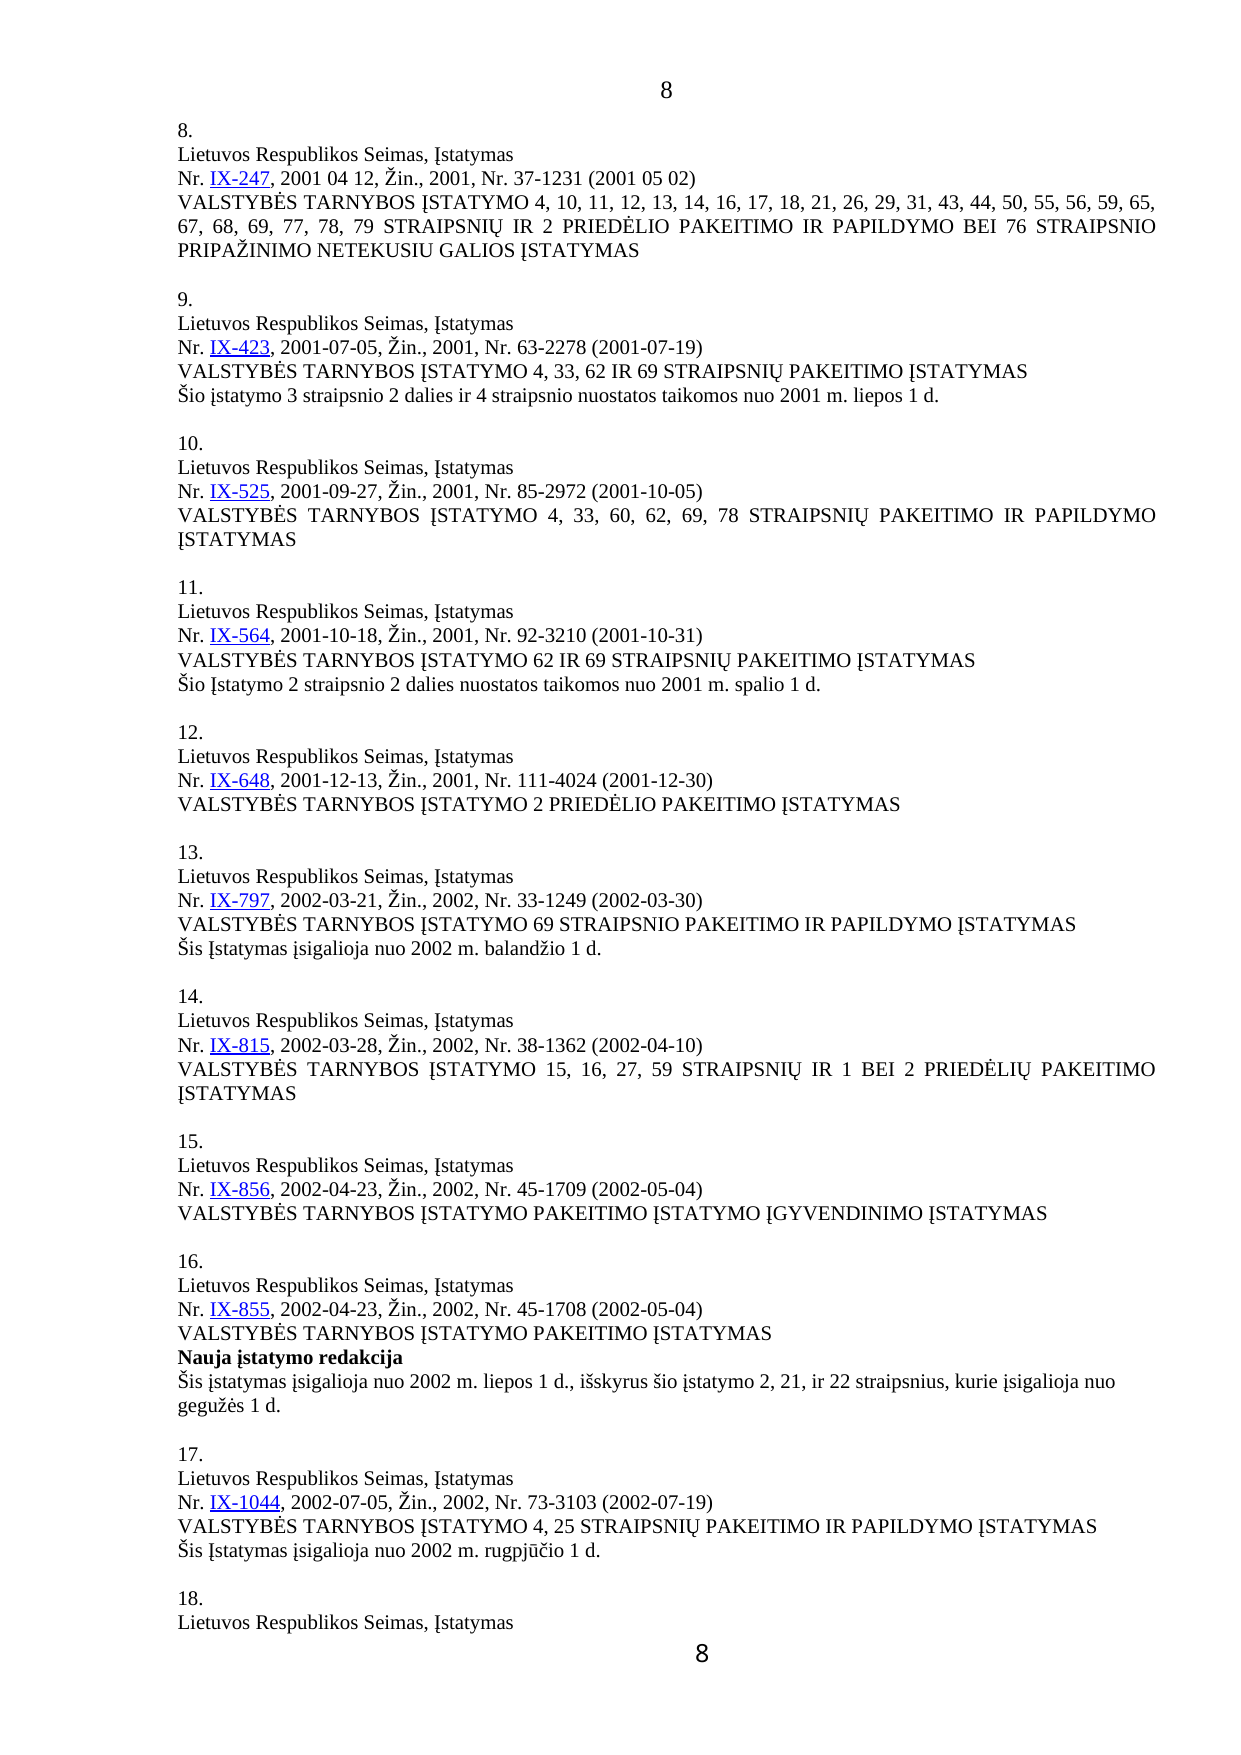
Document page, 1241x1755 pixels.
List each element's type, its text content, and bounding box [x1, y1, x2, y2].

text VALSTYBĖS TARNYBOS ĮSTATYMO 4, 10, 11, 12, 13, 14, 16, 17, 18, 21, 26, 29, 31, 43, 44, 50, 55, 56, 59, 65, 67, 68, 69, 77, 78, 79 STRAIPSNIŲ IR 2 PRIEDĖLIO PAKEITIMO IR PAPILDYMO BEI 76 STRAIPSNIO PRIPAŽINIMO NETEKUSIU GALIOS ĮSTATYMAS [177, 190, 1157, 262]
text 9. [177, 287, 1157, 311]
text Nauja įstatymo redakcija [177, 1345, 1157, 1369]
text Lietuvos Respublikos Seimas, Įstatymas [177, 1153, 1157, 1177]
text 13. [177, 840, 1157, 864]
text Nr. IX-247, 2001 04 12, Žin., 2001, Nr. 37-1231 (2001 05 02) [177, 166, 1157, 190]
text Lietuvos Respublikos Seimas, Įstatymas [177, 864, 1157, 888]
text Šis Įstatymas įsigalioja nuo 2002 m. rugpjūčio 1 d. [177, 1538, 1157, 1562]
text Šio Įstatymo 2 straipsnio 2 dalies nuostatos taikomos nuo 2001 m. spalio 1 d. [177, 672, 1157, 696]
text Šis Įstatymas įsigalioja nuo 2002 m. balandžio 1 d. [177, 936, 1157, 960]
text 12. [177, 720, 1157, 744]
text 16. [177, 1249, 1157, 1273]
text 11. [177, 575, 1157, 599]
text Lietuvos Respublikos Seimas, Įstatymas [177, 744, 1157, 768]
text 15. [177, 1129, 1157, 1153]
text 17. [177, 1442, 1157, 1466]
text Lietuvos Respublikos Seimas, Įstatymas [177, 455, 1157, 479]
text Nr. IX-797, 2002-03-21, Žin., 2002, Nr. 33-1249 (2002-03-30) [177, 888, 1157, 912]
text Nr. IX-525, 2001-09-27, Žin., 2001, Nr. 85-2972 (2001-10-05) [177, 479, 1157, 503]
text VALSTYBĖS TARNYBOS ĮSTATYMO 2 PRIEDĖLIO PAKEITIMO ĮSTATYMAS [177, 792, 1157, 816]
text Nr. IX-855, 2002-04-23, Žin., 2002, Nr. 45-1708 (2002-05-04) [177, 1297, 1157, 1321]
text VALSTYBĖS TARNYBOS ĮSTATYMO PAKEITIMO ĮSTATYMAS [177, 1321, 1157, 1345]
text VALSTYBĖS TARNYBOS ĮSTATYMO PAKEITIMO ĮSTATYMO ĮGYVENDINIMO ĮSTATYMAS [177, 1201, 1157, 1225]
text VALSTYBĖS TARNYBOS ĮSTATYMO 15, 16, 27, 59 STRAIPSNIŲ IR 1 BEI 2 PRIEDĖLIŲ PAKEITIMO ĮSTATYMAS [177, 1057, 1157, 1105]
text Nr. IX-815, 2002-03-28, Žin., 2002, Nr. 38-1362 (2002-04-10) [177, 1032, 1157, 1057]
text Nr. IX-564, 2001-10-18, Žin., 2001, Nr. 92-3210 (2001-10-31) [177, 623, 1157, 647]
text Lietuvos Respublikos Seimas, Įstatymas [177, 1610, 1157, 1634]
text VALSTYBĖS TARNYBOS ĮSTATYMO 69 STRAIPSNIO PAKEITIMO IR PAPILDYMO ĮSTATYMAS [177, 912, 1157, 936]
text Lietuvos Respublikos Seimas, Įstatymas [177, 1273, 1157, 1297]
text VALSTYBĖS TARNYBOS ĮSTATYMO 4, 33, 60, 62, 69, 78 STRAIPSNIŲ PAKEITIMO IR PAPILDYMO ĮSTATYMAS [177, 503, 1157, 551]
text Lietuvos Respublikos Seimas, Įstatymas [177, 1466, 1157, 1490]
text VALSTYBĖS TARNYBOS ĮSTATYMO 4, 25 STRAIPSNIŲ PAKEITIMO IR PAPILDYMO ĮSTATYMAS [177, 1514, 1157, 1538]
text Lietuvos Respublikos Seimas, Įstatymas [177, 1008, 1157, 1032]
text Lietuvos Respublikos Seimas, Įstatymas [177, 142, 1157, 166]
text Nr. IX-648, 2001-12-13, Žin., 2001, Nr. 111-4024 (2001-12-30) [177, 768, 1157, 792]
text VALSTYBĖS TARNYBOS ĮSTATYMO 4, 33, 62 IR 69 STRAIPSNIŲ PAKEITIMO ĮSTATYMAS [177, 359, 1157, 383]
text Nr. IX-856, 2002-04-23, Žin., 2002, Nr. 45-1709 (2002-05-04) [177, 1177, 1157, 1201]
text 8. [177, 118, 1157, 142]
text Lietuvos Respublikos Seimas, Įstatymas [177, 599, 1157, 623]
text 14. [177, 984, 1157, 1008]
text VALSTYBĖS TARNYBOS ĮSTATYMO 62 IR 69 STRAIPSNIŲ PAKEITIMO ĮSTATYMAS [177, 647, 1157, 672]
text 10. [177, 431, 1157, 455]
text Šio įstatymo 3 straipsnio 2 dalies ir 4 straipsnio nuostatos taikomos nuo 2001 m. liepos 1 d. [177, 383, 1157, 407]
text Lietuvos Respublikos Seimas, Įstatymas [177, 311, 1157, 335]
text Šis įstatymas įsigalioja nuo 2002 m. liepos 1 d., išskyrus šio įstatymo 2, 21, ir 22 straipsnius, kurie įsigalioja nuo gegužės 1 d. [177, 1369, 1157, 1417]
text Nr. IX-1044, 2002-07-05, Žin., 2002, Nr. 73-3103 (2002-07-19) [177, 1490, 1157, 1514]
text Nr. IX-423, 2001-07-05, Žin., 2001, Nr. 63-2278 (2001-07-19) [177, 335, 1157, 359]
text 18. [177, 1586, 1157, 1610]
